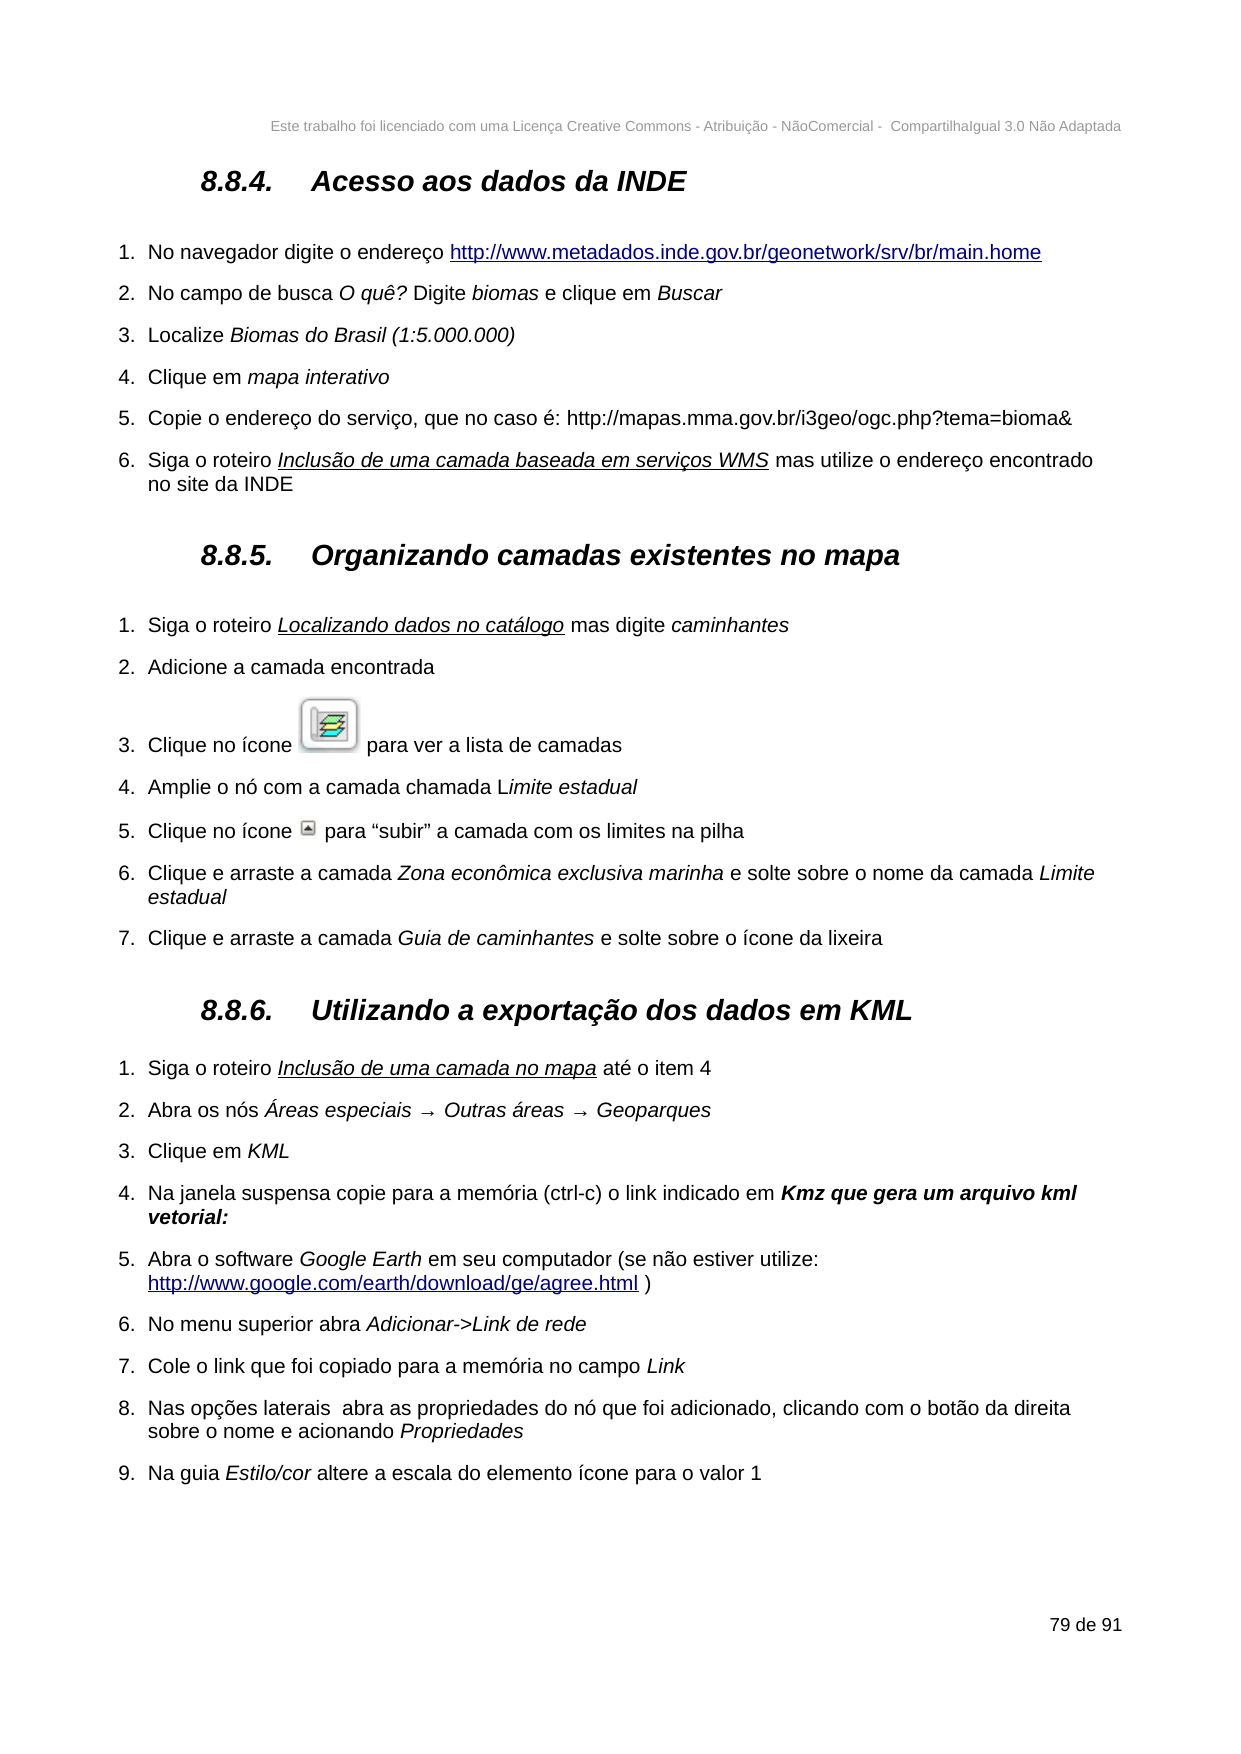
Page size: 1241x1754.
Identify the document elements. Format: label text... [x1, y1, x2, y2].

list Adicione a camada encontrada [118, 655, 1122, 679]
list No campo de busca O quê? Digite biomas e clique em Buscar [118, 281, 1122, 305]
list Cole o link que foi copiado para a memória no campo Link [118, 1354, 1122, 1378]
picture [298, 696, 361, 753]
picture [298, 816, 319, 839]
subtitle Organizando camadas existentes no mapa [163, 538, 1122, 572]
list Na janela suspensa copie para a memória (ctrl-c) o link indicado em Kmz que gera um arquivo kml vetorial: [118, 1181, 1122, 1229]
list Clique no ícone para “subir” a camada com os limites na pilha [118, 817, 1122, 843]
list Siga o roteiro Localizando dados no catálogo mas digite caminhantes [118, 613, 1122, 637]
list Siga o roteiro Inclusão de uma camada baseada em serviços WMS mas utilize o endereço encontrado no site da INDE [118, 448, 1122, 496]
list Clique e arraste a camada Zona econômica exclusiva marinha e solte sobre o nome da camada Limite estadual [118, 861, 1122, 908]
list Na guia Estilo/cor altere a escala do elemento ícone para o valor 1 [118, 1461, 1122, 1485]
list Copie o endereço do serviço, que no caso é: http://mapas.mma.gov.br/i3geo/ogc.php?tema=bioma& [118, 406, 1122, 430]
list No navegador digite o endereço http://www.metadados.inde.gov.br/geonetwork/srv/br/main.home [118, 239, 1122, 263]
list Abra os nós Áreas especiais → Outras áreas → Geoparques [118, 1097, 1122, 1121]
list No menu superior abra Adicionar->Link de rede [118, 1312, 1122, 1336]
list Abra o software Google Earth em seu computador (se não estiver utilize: http://www.google.com/earth/download/ge/agree.html ) [118, 1246, 1122, 1294]
list Clique e arraste a camada Guia de caminhantes e solte sobre o ícone da lixeira [118, 926, 1122, 950]
list Clique em KML [118, 1139, 1122, 1163]
list Clique em mapa interativo [118, 364, 1122, 388]
list Clique no ícone para ver a lista de camadas [118, 697, 1122, 757]
list Amplie o nó com a camada chamada Limite estadual [118, 775, 1122, 799]
list Siga o roteiro Inclusão de uma camada no mapa até o item 4 [118, 1056, 1122, 1080]
list Localize Biomas do Brasil (1:5.000.000) [118, 323, 1122, 347]
subtitle Acesso aos dados da INDE [163, 164, 1122, 198]
subtitle Utilizando a exportação dos dados em KML [163, 993, 1122, 1026]
list Nas opções laterais abra as propriedades do nó que foi adicionado, clicando com o botão da direita sobre o nome e acionando Propriedades [118, 1395, 1122, 1443]
